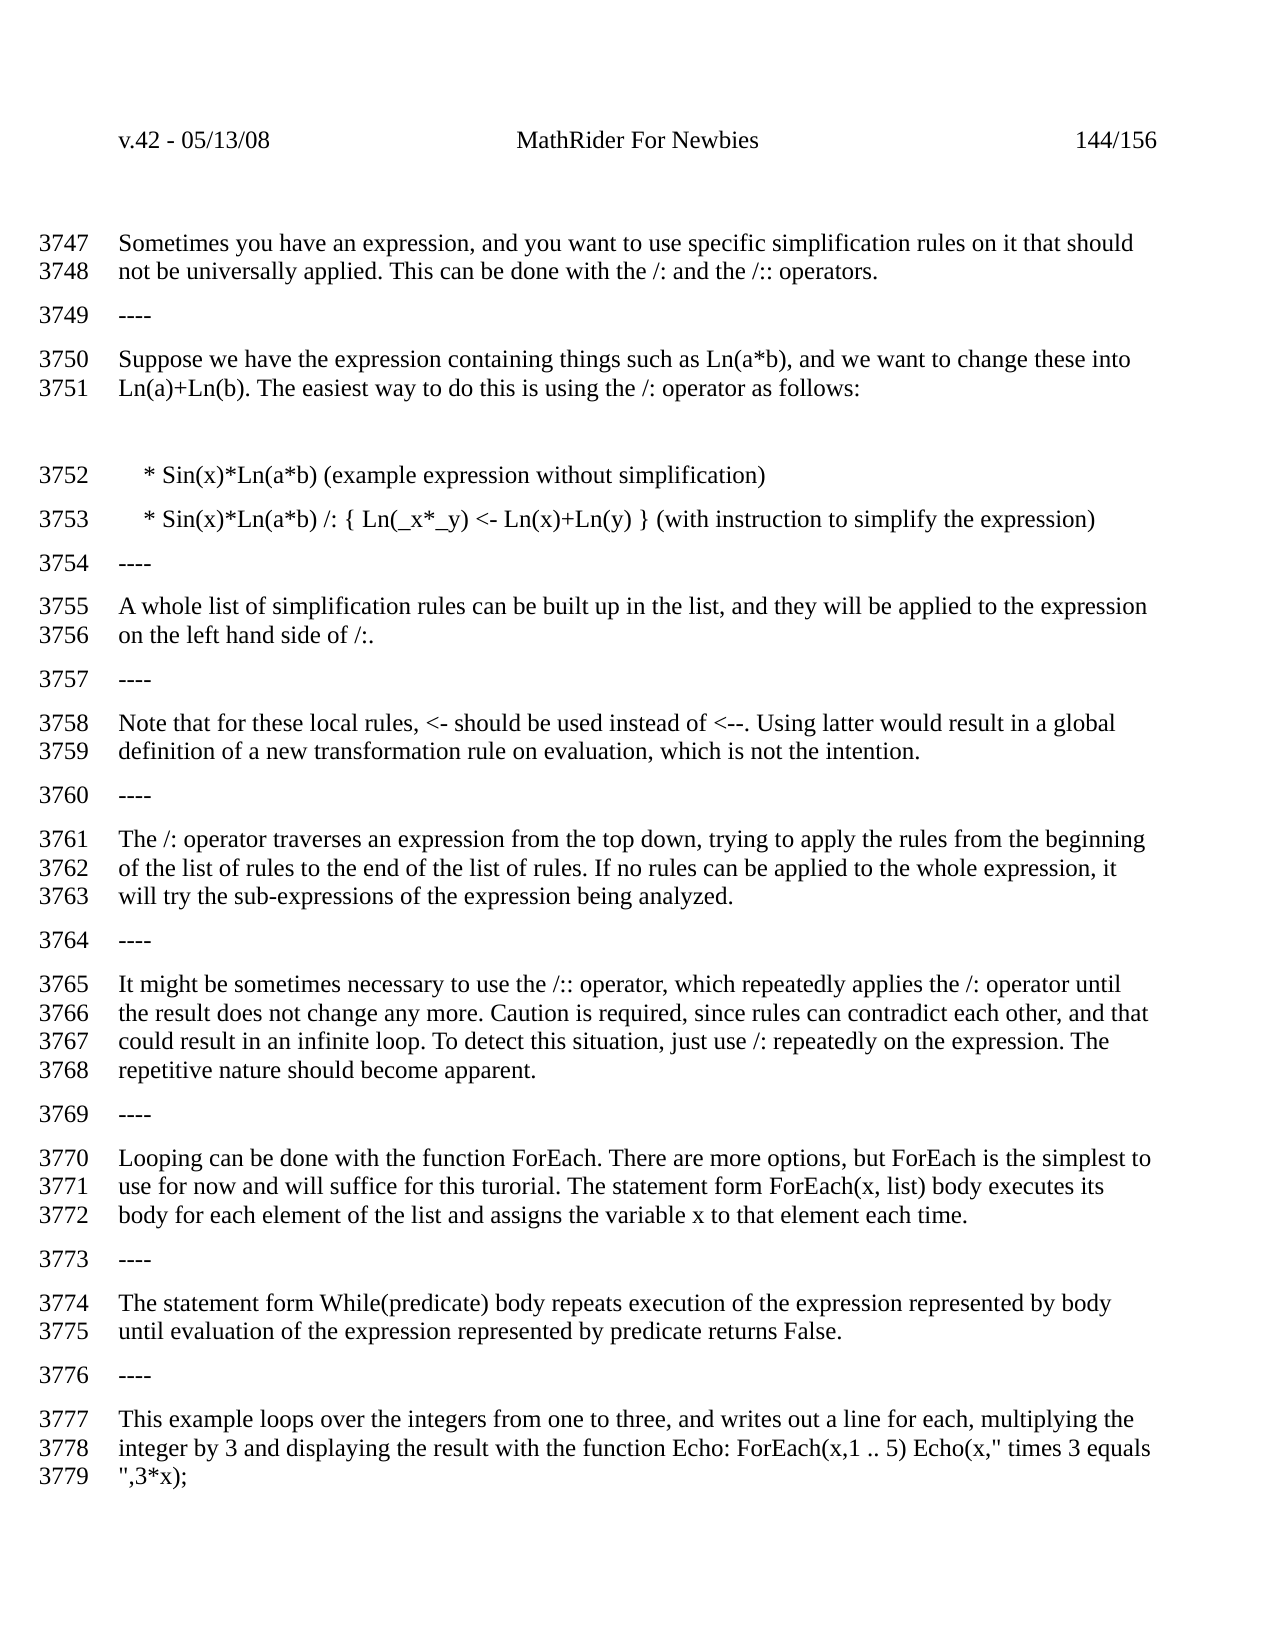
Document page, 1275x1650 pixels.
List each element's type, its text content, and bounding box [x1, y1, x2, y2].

text This example loops over the integers from one to three, and writes out a line for each, multiplying the integer by 3 and displaying the result with the function Echo: ForEach(x,1 .. 5) Echo(x," times 3 equals ",3*x); [118, 1404, 1157, 1490]
text ---- [118, 664, 1157, 693]
text * Sin(x)*Ln(a*b) (example expression without simplification) [118, 460, 1157, 489]
text ---- [118, 1099, 1157, 1128]
text A whole list of simplification rules can be built up in the list, and they will be applied to the expression on the left hand side of /:. [118, 591, 1157, 649]
text The /: operator traverses an expression from the top down, trying to apply the rules from the beginning of the list of rules to the end of the list of rules. If no rules can be applied to the whole expression, it will try the sub-expressions of the expression being analyzed. [118, 824, 1157, 910]
text It might be sometimes necessary to use the /:: operator, which repeatedly applies the /: operator until the result does not change any more. Caution is required, since rules can contradict each other, and that could result in an infinite loop. To detect this situation, just use /: repeatedly on the expression. The repetitive nature should become apparent. [118, 969, 1157, 1084]
text ---- [118, 925, 1157, 954]
text ---- [118, 780, 1157, 809]
text ---- [118, 1244, 1157, 1273]
text ---- [118, 548, 1157, 576]
text * Sin(x)*Ln(a*b) /: { Ln(_x*_y) <- Ln(x)+Ln(y) } (with instruction to simplify the expression) [118, 504, 1157, 533]
text Looping can be done with the function ForEach. There are more options, but ForEach is the simplest to use for now and will suffice for this turorial. The statement form ForEach(x, list) body executes its body for each element of the list and assigns the variable x to that element each time. [118, 1143, 1157, 1229]
text Suppose we have the expression containing things such as Ln(a*b), and we want to change these into Ln(a)+Ln(b). The easiest way to do this is using the /: operator as follows: [118, 344, 1157, 401]
text Note that for these local rules, <- should be used instead of <--. Using latter would result in a global definition of a new transformation rule on evaluation, which is not the intention. [118, 708, 1157, 765]
text Sometimes you have an expression, and you want to use specific simplification rules on it that should not be universally applied. This can be done with the /: and the /:: operators. [118, 228, 1157, 285]
text The statement form While(predicate) body repeats execution of the expression represented by body until evaluation of the expression represented by predicate returns False. [118, 1288, 1157, 1345]
text ---- [118, 300, 1157, 329]
text ---- [118, 1360, 1157, 1389]
